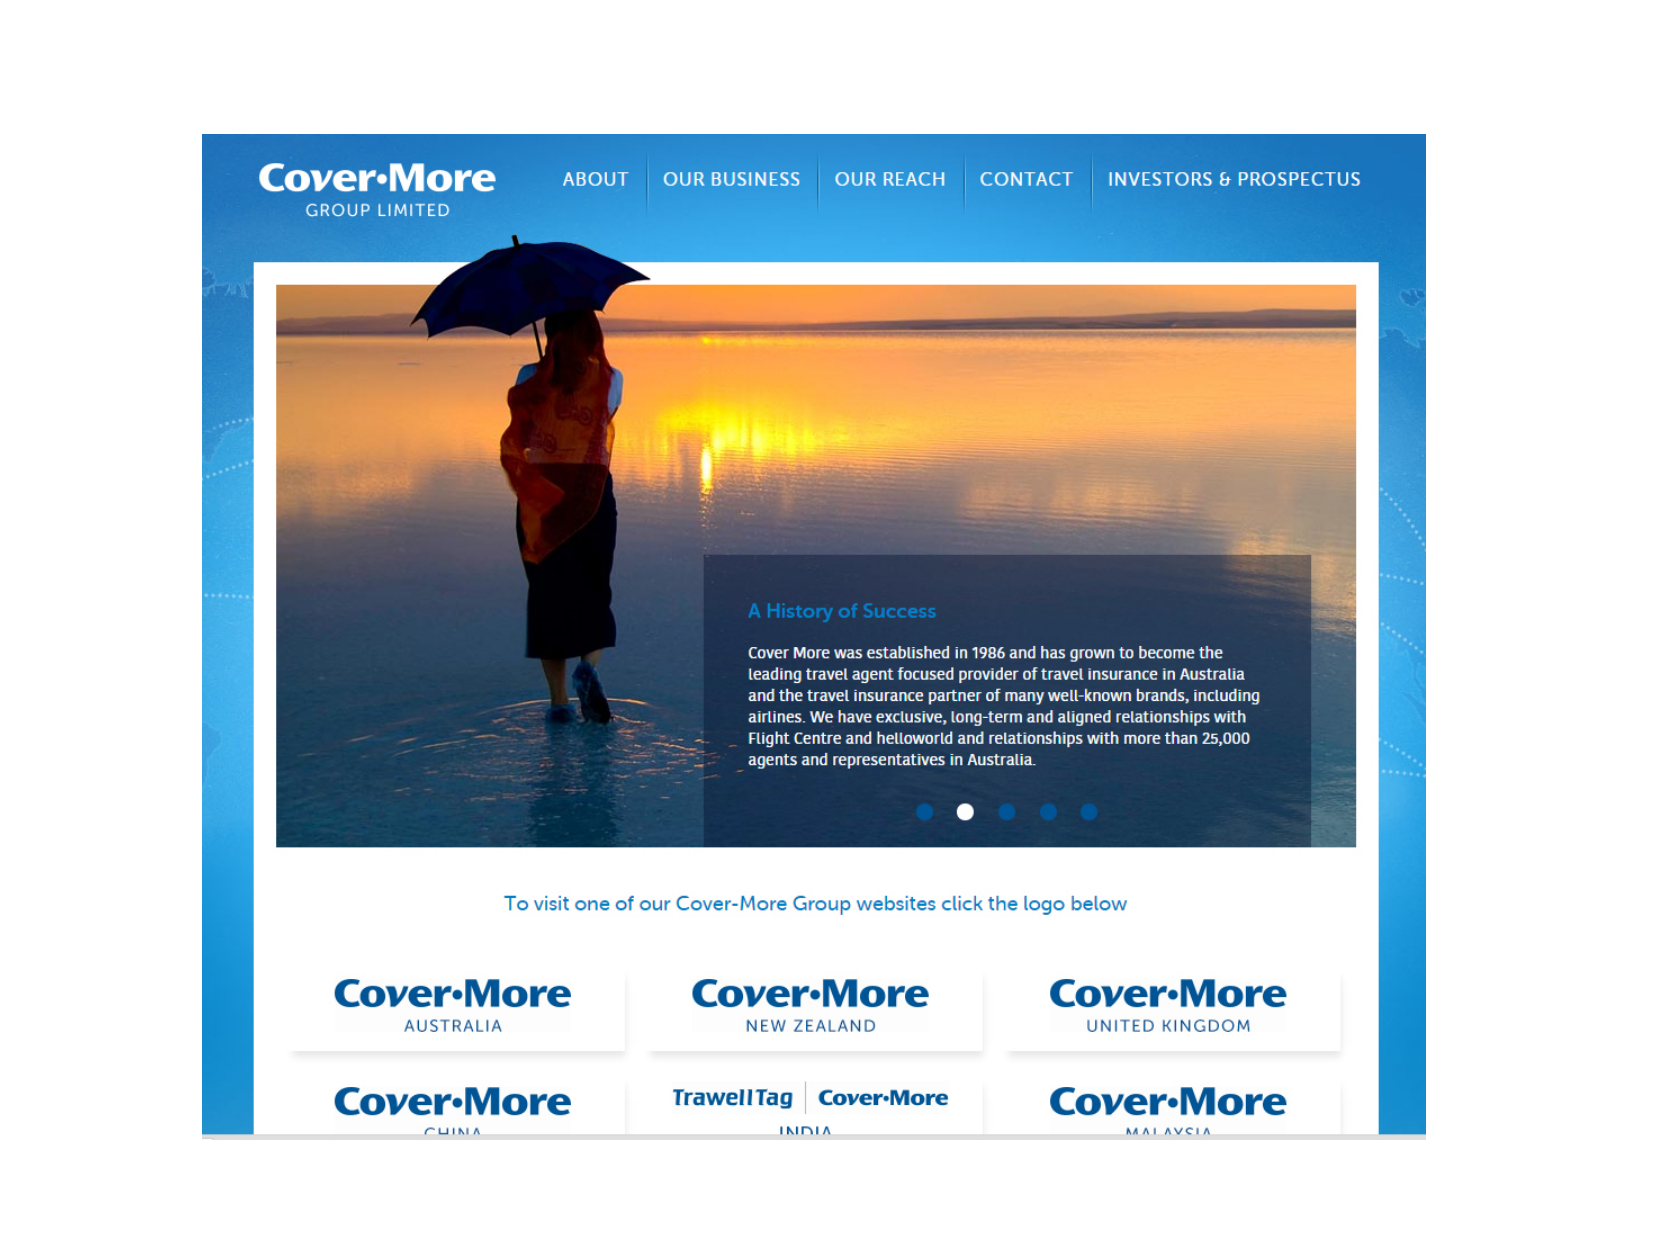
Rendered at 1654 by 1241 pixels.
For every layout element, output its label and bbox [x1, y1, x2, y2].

picture [202, 134, 1426, 1140]
